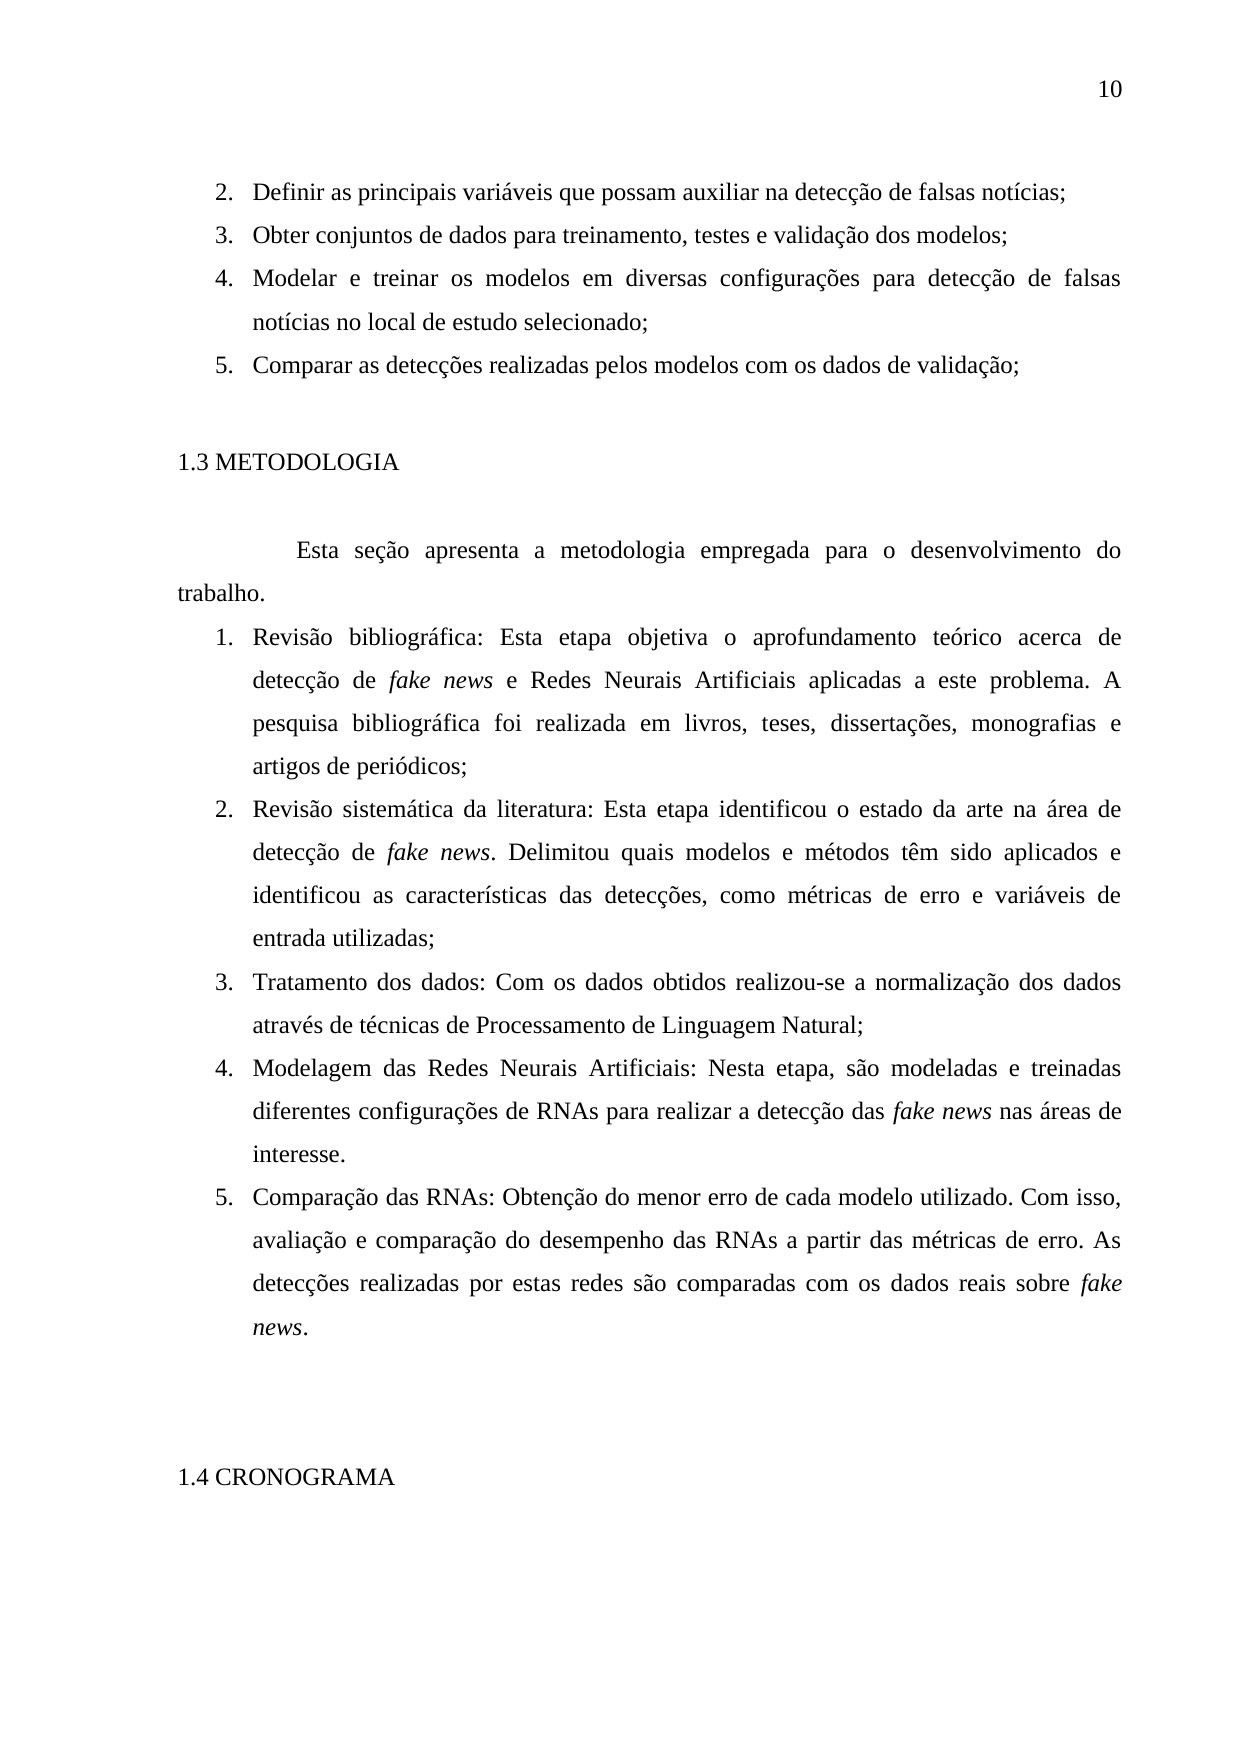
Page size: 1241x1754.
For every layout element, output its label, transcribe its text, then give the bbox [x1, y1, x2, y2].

list Modelar e treinar os modelos em diversas configurações para detecção de falsas notícias no local de estudo selecionado; [215, 263, 1122, 335]
list Modelagem das Redes Neurais Artificiais: Nesta etapa, são modeladas e treinadas diferentes configurações de RNAs para realizar a detecção das fake news nas áreas de interesse. [215, 1053, 1122, 1168]
list Obter conjuntos de dados para treinamento, testes e validação dos modelos; [215, 220, 1122, 249]
list Comparar as detecções realizadas pelos modelos com os dados de validação; [215, 350, 1122, 378]
subtitle 1.4 CRONOGRAMA [177, 1462, 1122, 1491]
list Revisão sistemática da literatura: Esta etapa identificou o estado da arte na área de detecção de fake news. Delimitou quais modelos e métodos têm sido aplicados e identificou as características das detecções, como métricas de erro e variáveis de entrada utilizadas; [215, 794, 1122, 952]
list Tratamento dos dados: Com os dados obtidos realizou-se a normalização dos dados através de técnicas de Processamento de Linguagem Natural; [215, 967, 1122, 1038]
subtitle 1.3 METODOLOGIA [177, 447, 1122, 475]
list Revisão bibliográfica: Esta etapa objetiva o aprofundamento teórico acerca de detecção de fake news e Redes Neurais Artificiais aplicadas a este problema. A pesquisa bibliográfica foi realizada em livros, teses, dissertações, monografias e artigos de periódicos; [215, 622, 1122, 780]
list Comparação das RNAs: Obtenção do menor erro de cada modelo utilizado. Com isso, avaliação e comparação do desempenho das RNAs a partir das métricas de erro. As detecções realizadas por estas redes são comparadas com os dados reais sobre fake news. [215, 1182, 1122, 1340]
list Definir as principais variáveis que possam auxiliar na detecção de falsas notícias; [215, 177, 1122, 206]
text Esta seção apresenta a metodologia empregada para o desenvolvimento do trabalho. [177, 535, 1122, 607]
